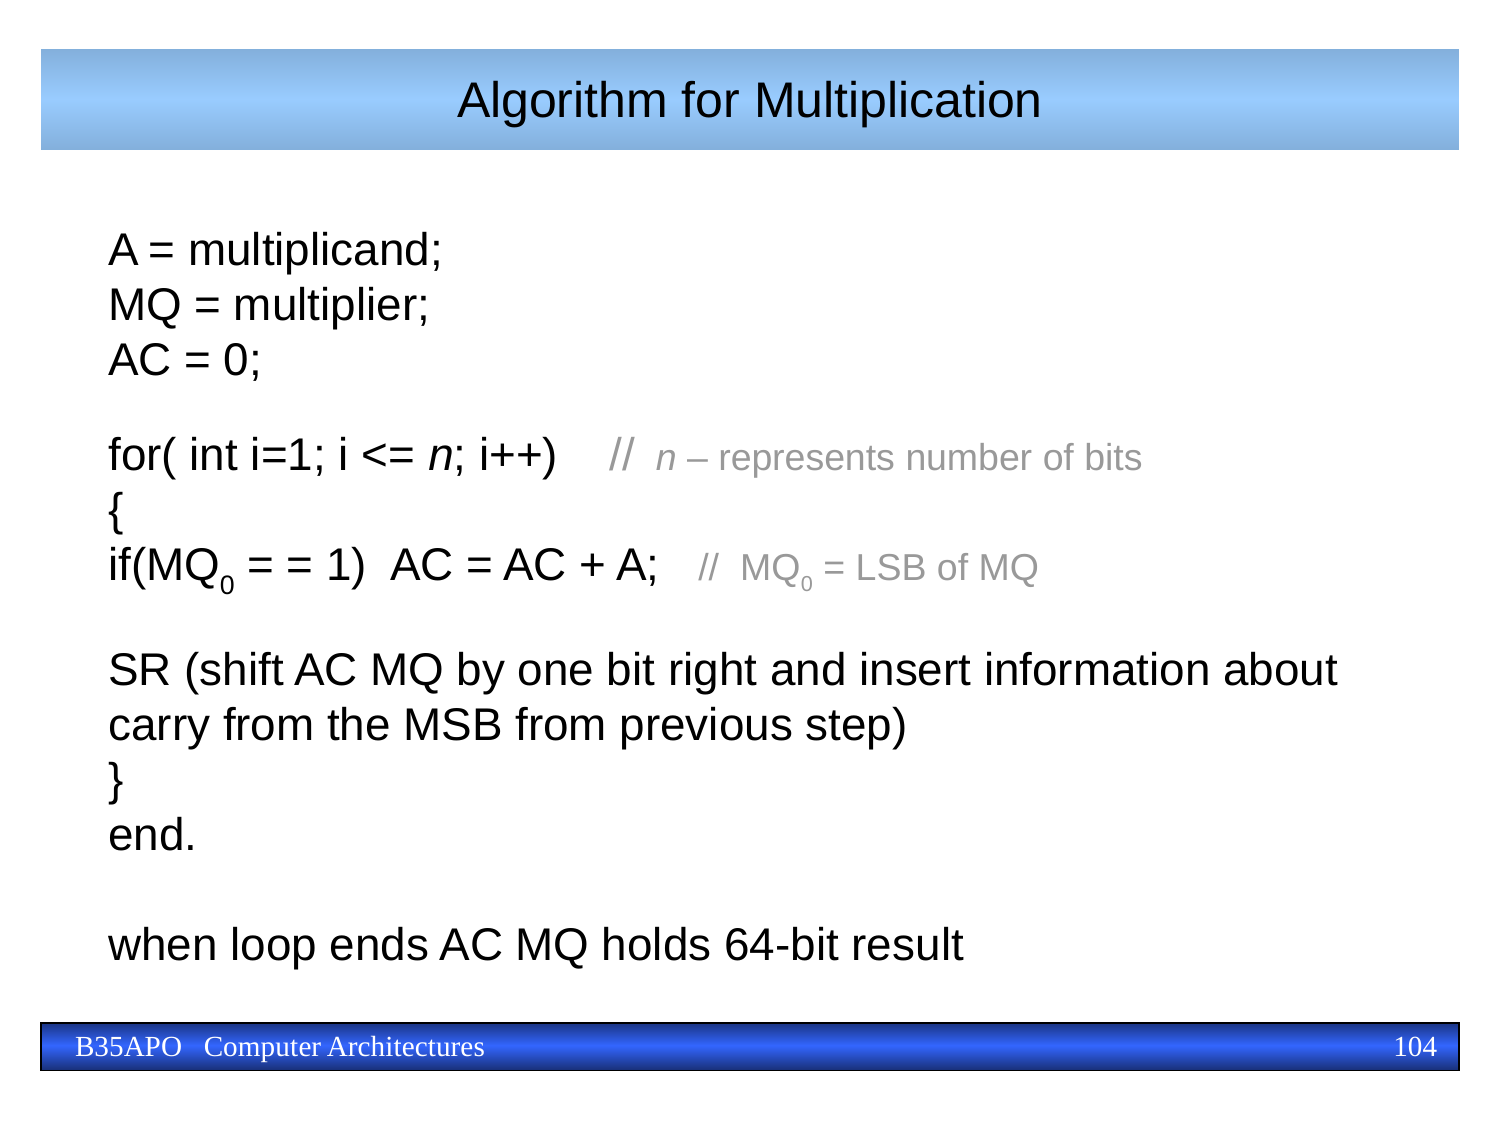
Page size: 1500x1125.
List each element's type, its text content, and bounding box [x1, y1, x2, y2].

text_box A = multiplicand; MQ = multiplier; AC = 0; for( int i=1; i <= n; i++) // n – represents number of bits { if(MQ0 = = 1) AC = AC + A; // MQ0 = LSB of MQ SR (shift AC MQ by one bit right and insert information about carry from the MSB from previous step) } end. when loop ends AC MQ holds 64-bit result [93, 212, 1453, 978]
title Algorithm for Multiplication [41, 49, 1459, 150]
